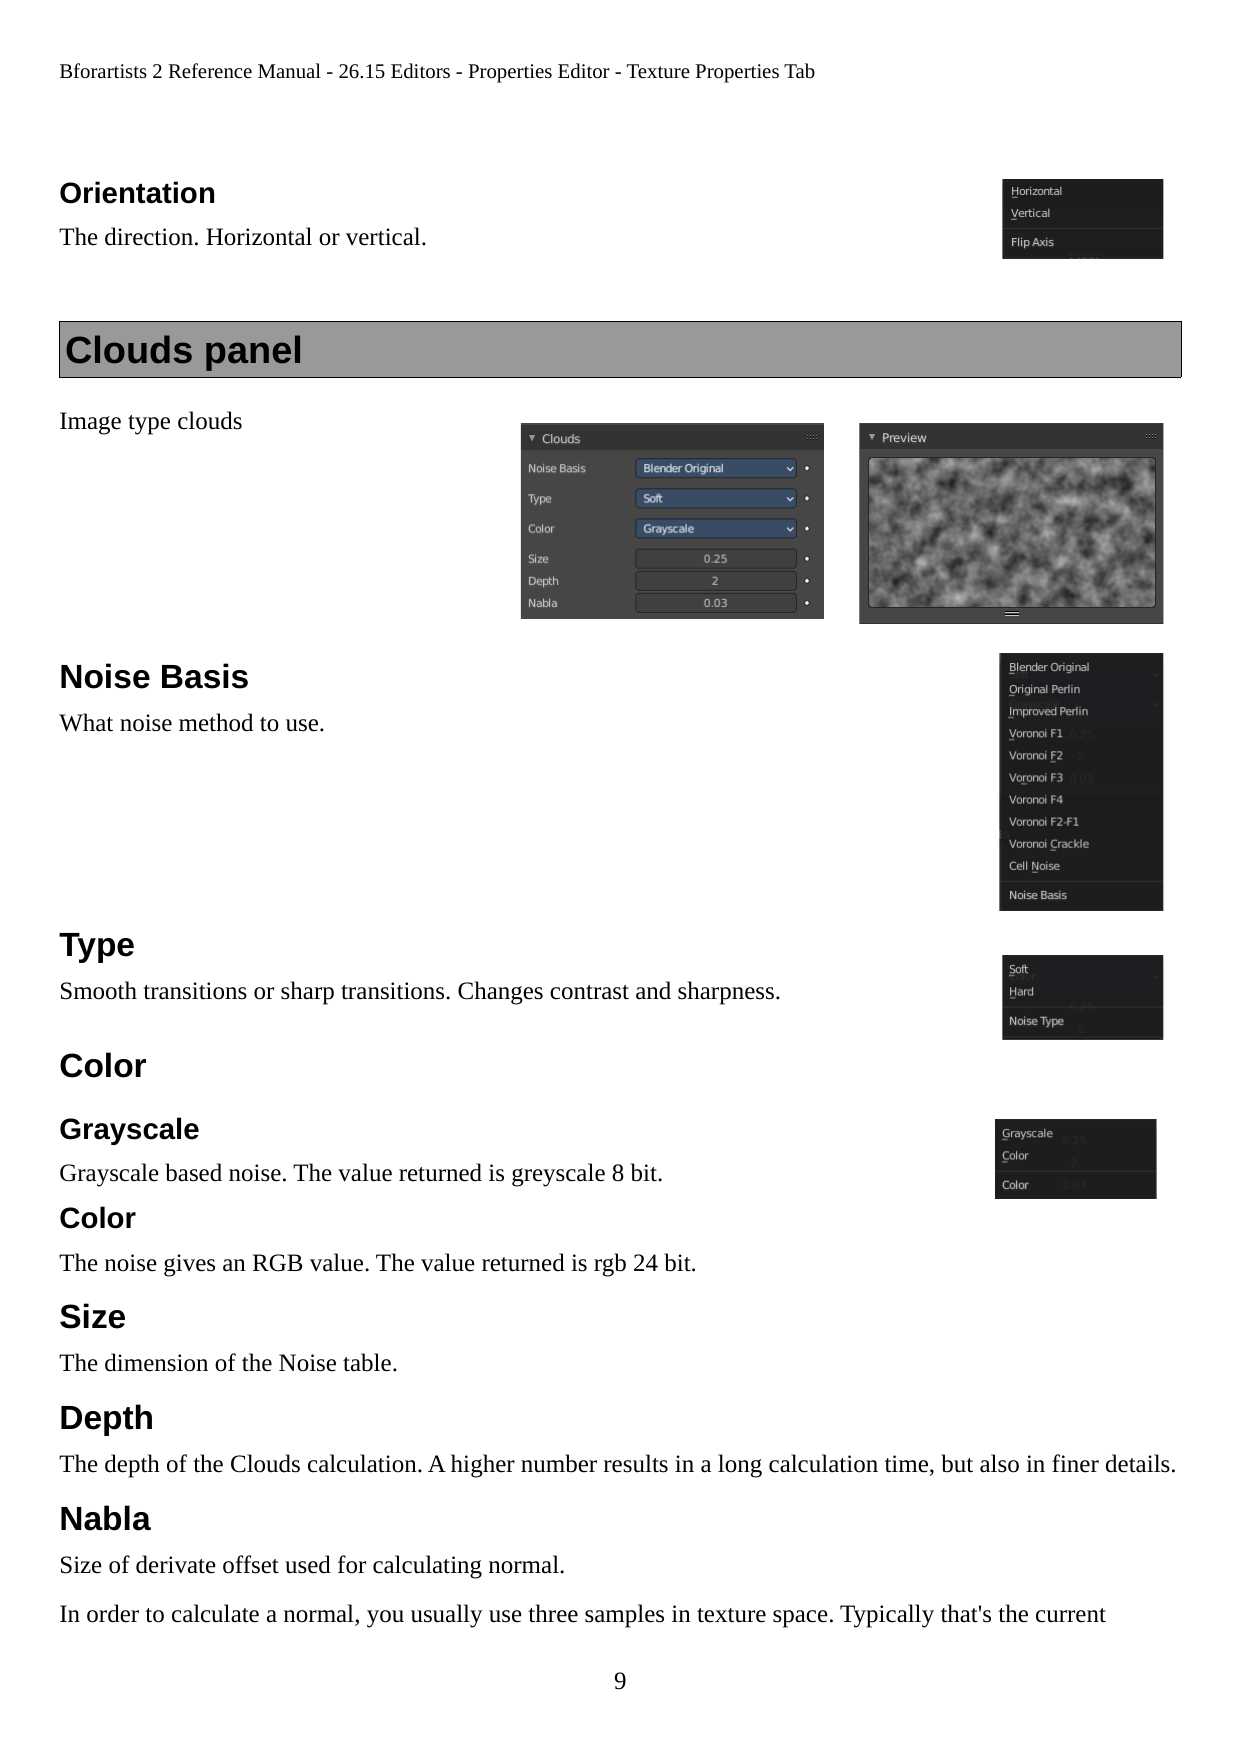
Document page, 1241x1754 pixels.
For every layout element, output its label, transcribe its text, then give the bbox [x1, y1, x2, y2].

text What noise method to use. [59, 708, 999, 737]
text The dimension of the Noise table. [59, 1348, 1181, 1377]
subtitle Size [59, 1297, 1181, 1336]
subtitle Type [59, 925, 1181, 964]
subtitle Noise Basis [59, 657, 999, 695]
picture [999, 653, 1164, 911]
subtitle Color [59, 1201, 1181, 1235]
subtitle Grayscale [59, 1112, 1181, 1146]
text In order to calculate a normal, you usually use three samples in texture space. Typically that's the current [59, 1599, 1181, 1628]
subtitle [1164, 657, 1181, 695]
subtitle Depth [59, 1398, 1181, 1437]
text Size of derivate offset used for calculating normal. [59, 1550, 1181, 1578]
picture [1002, 179, 1164, 259]
subtitle Orientation [59, 176, 1181, 210]
subtitle Color [59, 1046, 1181, 1085]
text The direction. Horizontal or vertical. [59, 222, 1002, 251]
text The noise gives an RGB value. The value returned is rgb 24 bit. [59, 1248, 1181, 1276]
text Image type clouds [59, 406, 1181, 435]
picture [859, 423, 1164, 624]
subtitle Nabla [59, 1499, 1181, 1537]
picture [995, 1119, 1157, 1199]
picture [1002, 955, 1164, 1040]
text Smooth transitions or sharp transitions. Changes contrast and sharpness. [59, 976, 1002, 1005]
table_header Clouds panel [60, 322, 1181, 377]
text The depth of the Clouds calculation. A higher number results in a long calculation time, but also in finer details. [59, 1449, 1181, 1478]
picture [520, 423, 824, 619]
text Grayscale based noise. The value returned is greyscale 8 bit. [59, 1158, 995, 1187]
